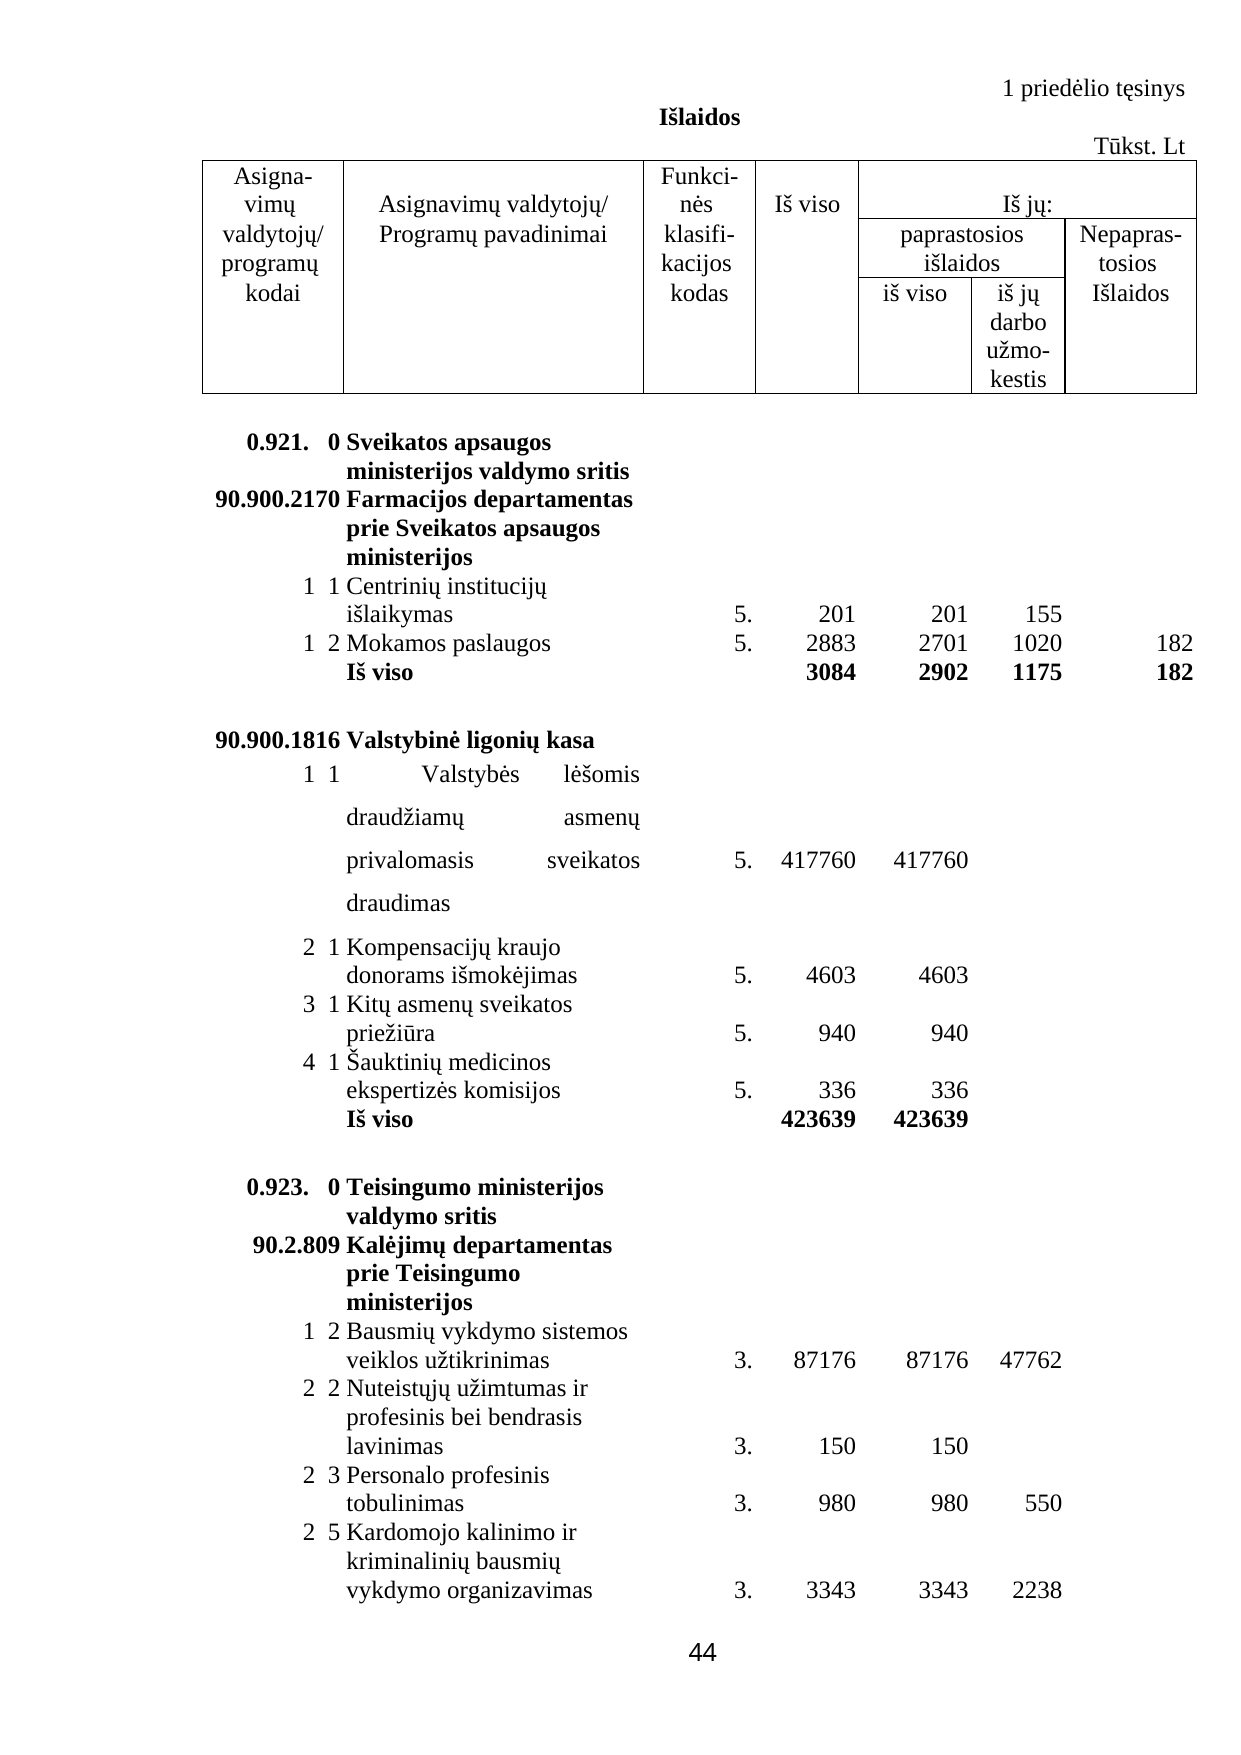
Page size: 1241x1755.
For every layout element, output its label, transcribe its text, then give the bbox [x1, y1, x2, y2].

table_cell 1 1 [203, 571, 343, 628]
table_cell Mokamos paslaugos [343, 628, 643, 657]
table_cell 4603 [859, 932, 971, 989]
table_cell Kardomojo kalinimo ir kriminalinių bausmių vykdymo organizavimas [343, 1517, 643, 1603]
table_cell 417760 [756, 759, 859, 932]
table_cell 5. [643, 628, 756, 657]
table_cell Asignavimų valdytojų/ [344, 161, 643, 218]
table_cell 150 [756, 1374, 859, 1460]
table_cell [643, 1138, 756, 1172]
table_cell 940 [859, 989, 971, 1047]
table_cell [343, 394, 643, 427]
table_cell 3. [643, 1517, 756, 1603]
table_cell [971, 932, 1065, 989]
table_cell [203, 1104, 343, 1138]
table_cell [971, 427, 1065, 484]
table_cell Iš jų: [859, 161, 1196, 218]
table_cell 4603 [756, 932, 859, 989]
table_cell [643, 1104, 756, 1138]
table_cell [1065, 1460, 1196, 1517]
table_cell 87176 [756, 1316, 859, 1373]
table_cell Sveikatos apsaugos ministerijos valdymo sritis [343, 427, 643, 484]
table_cell [971, 725, 1065, 759]
table_cell [1065, 1138, 1196, 1172]
table_cell 201 [756, 571, 859, 628]
table_cell [971, 1104, 1065, 1138]
table_cell Centrinių institucijų išlaikymas [343, 571, 643, 628]
table_cell 417760 [859, 759, 971, 932]
table_cell [643, 1172, 756, 1230]
table_cell 0.923. 0 [203, 1172, 343, 1230]
table_cell [1065, 427, 1196, 484]
table_cell 423639 [859, 1104, 971, 1138]
table_cell iš jų darbo užmo-kestis [972, 278, 1064, 393]
table_cell Tūkst. Lt [203, 131, 1196, 160]
table_cell [971, 1138, 1065, 1172]
table_cell [756, 218, 858, 277]
table_cell 980 [859, 1460, 971, 1517]
table_cell 423639 [756, 1104, 859, 1138]
table_cell [203, 691, 343, 725]
table_cell [756, 1172, 859, 1230]
table_cell Valstybės lėšomis draudžiamų asmenų privalomasis sveikatos draudimas [343, 759, 643, 932]
table_cell 5. [643, 989, 756, 1047]
table_cell 3. [643, 1374, 756, 1460]
table_cell [343, 691, 643, 725]
table_cell klasifi-kacijos [644, 218, 755, 277]
table_cell [859, 1230, 971, 1316]
table_cell Iš viso [343, 1104, 643, 1138]
table_cell [971, 394, 1065, 427]
table_cell [1065, 1374, 1196, 1460]
table_cell 1020 [971, 628, 1065, 657]
table_cell Personalo profesinis tobulinimas [343, 1460, 643, 1517]
table_cell 2 2 [203, 1374, 343, 1460]
table_cell 182 [1065, 628, 1196, 657]
table_cell 90.900.2170 [203, 485, 343, 571]
table_cell [344, 277, 643, 393]
table_cell Kalėjimų departamentas prie Teisingumo ministerijos [343, 1230, 643, 1316]
table_cell Asigna-vimų [203, 161, 343, 218]
table_cell 3. [643, 1316, 756, 1373]
table_cell Išlaidos [1066, 277, 1196, 393]
table_cell [756, 1138, 859, 1172]
table_cell [859, 1138, 971, 1172]
table_cell 940 [756, 989, 859, 1047]
table_cell Nuteistųjų užimtumas ir profesinis bei bendrasis lavinimas [343, 1374, 643, 1460]
table_cell Nepapras-tosios [1066, 219, 1196, 277]
table_cell Teisingumo ministerijos valdymo sritis [343, 1172, 643, 1230]
table_cell [1065, 394, 1196, 427]
table_cell 2 3 [203, 1460, 343, 1517]
table_cell [971, 759, 1065, 932]
table_cell [1065, 759, 1196, 932]
table_cell [756, 277, 858, 393]
table_cell [971, 691, 1065, 725]
table_cell Išlaidos [203, 102, 1196, 131]
table_cell [859, 394, 971, 427]
table_cell 0.921. 0 [203, 427, 343, 484]
table_cell [1065, 1517, 1196, 1603]
table_cell [643, 1230, 756, 1316]
table_cell kodas [644, 277, 755, 393]
table_cell 336 [756, 1047, 859, 1104]
table_cell [756, 485, 859, 571]
table_cell [203, 657, 343, 691]
table_cell 5. [643, 1047, 756, 1104]
table_cell [643, 394, 756, 427]
table_cell 2883 [756, 628, 859, 657]
table_cell [859, 691, 971, 725]
table_cell [859, 1172, 971, 1230]
table_cell 3343 [756, 1517, 859, 1603]
table_cell Valstybinė ligonių kasa [343, 725, 643, 759]
table_cell 182 [1065, 657, 1196, 691]
table_cell [859, 427, 971, 484]
table_cell [859, 725, 971, 759]
table_cell 90.900.1816 [203, 725, 343, 759]
table_cell [859, 485, 971, 571]
table_cell [643, 657, 756, 691]
table_cell [971, 1047, 1065, 1104]
table_cell Iš viso [756, 161, 858, 218]
table_cell kodai [203, 277, 343, 393]
table_cell [1065, 989, 1196, 1047]
table_cell 3 1 [203, 989, 343, 1047]
table_cell [756, 691, 859, 725]
table_cell 201 [859, 571, 971, 628]
table_cell [203, 1138, 343, 1172]
table_cell 1 1 [203, 759, 343, 932]
table_cell 3084 [756, 657, 859, 691]
table_cell [1065, 1316, 1196, 1373]
table_cell Kitų asmenų sveikatos priežiūra [343, 989, 643, 1047]
table_cell 336 [859, 1047, 971, 1104]
table_cell 4 1 [203, 1047, 343, 1104]
table_cell paprastosios išlaidos [859, 219, 1064, 277]
table_cell [1065, 1047, 1196, 1104]
table_cell [1065, 571, 1196, 628]
table_cell 550 [971, 1460, 1065, 1517]
table_cell [1065, 932, 1196, 989]
table_cell [1065, 691, 1196, 725]
table_cell 2902 [859, 657, 971, 691]
table_cell 2 5 [203, 1517, 343, 1603]
table_cell 150 [859, 1374, 971, 1460]
table_cell [1065, 725, 1196, 759]
table_header 1 priedėlio tęsinys [203, 74, 1196, 102]
table_cell valdytojų/ programų [203, 218, 343, 277]
table_cell [756, 1230, 859, 1316]
table_cell 3. [643, 1460, 756, 1517]
table_cell 155 [971, 571, 1065, 628]
table_cell Farmacijos departamentas prie Sveikatos apsaugos ministerijos [343, 485, 643, 571]
table_cell [1065, 485, 1196, 571]
table_cell 1 2 [203, 1316, 343, 1373]
table_cell [643, 485, 756, 571]
table_cell 3343 [859, 1517, 971, 1603]
table_cell [1065, 1172, 1196, 1230]
table_cell [971, 485, 1065, 571]
table_cell 980 [756, 1460, 859, 1517]
table_cell [643, 427, 756, 484]
table_cell Programų pavadinimai [344, 218, 643, 277]
table_cell [1065, 1230, 1196, 1316]
table_cell 5. [643, 759, 756, 932]
table_cell 2238 [971, 1517, 1065, 1603]
table_cell [756, 394, 859, 427]
table_cell iš viso [859, 278, 971, 393]
table_cell 90.2.809 [203, 1230, 343, 1316]
table_cell 5. [643, 932, 756, 989]
table_cell Šauktinių medicinos ekspertizės komisijos [343, 1047, 643, 1104]
table_cell [643, 725, 756, 759]
table_cell 47762 [971, 1316, 1065, 1373]
table_cell Funkci-nės [644, 161, 755, 218]
table_cell 1175 [971, 657, 1065, 691]
table_cell [343, 1138, 643, 1172]
table_cell Bausmių vykdymo sistemos veiklos užtikrinimas [343, 1316, 643, 1373]
table_cell [971, 1172, 1065, 1230]
table_cell [971, 1230, 1065, 1316]
table_cell [203, 394, 343, 427]
table_cell [971, 989, 1065, 1047]
table_cell 2701 [859, 628, 971, 657]
table_cell [756, 725, 859, 759]
table_cell 1 2 [203, 628, 343, 657]
table_cell [1065, 1104, 1196, 1138]
table_cell 2 1 [203, 932, 343, 989]
table_cell 87176 [859, 1316, 971, 1373]
table_cell [643, 691, 756, 725]
table_cell [971, 1374, 1065, 1460]
table_cell 5. [643, 571, 756, 628]
table_cell Kompensacijų kraujo donorams išmokėjimas [343, 932, 643, 989]
table_cell [756, 427, 859, 484]
table_cell Iš viso [343, 657, 643, 691]
